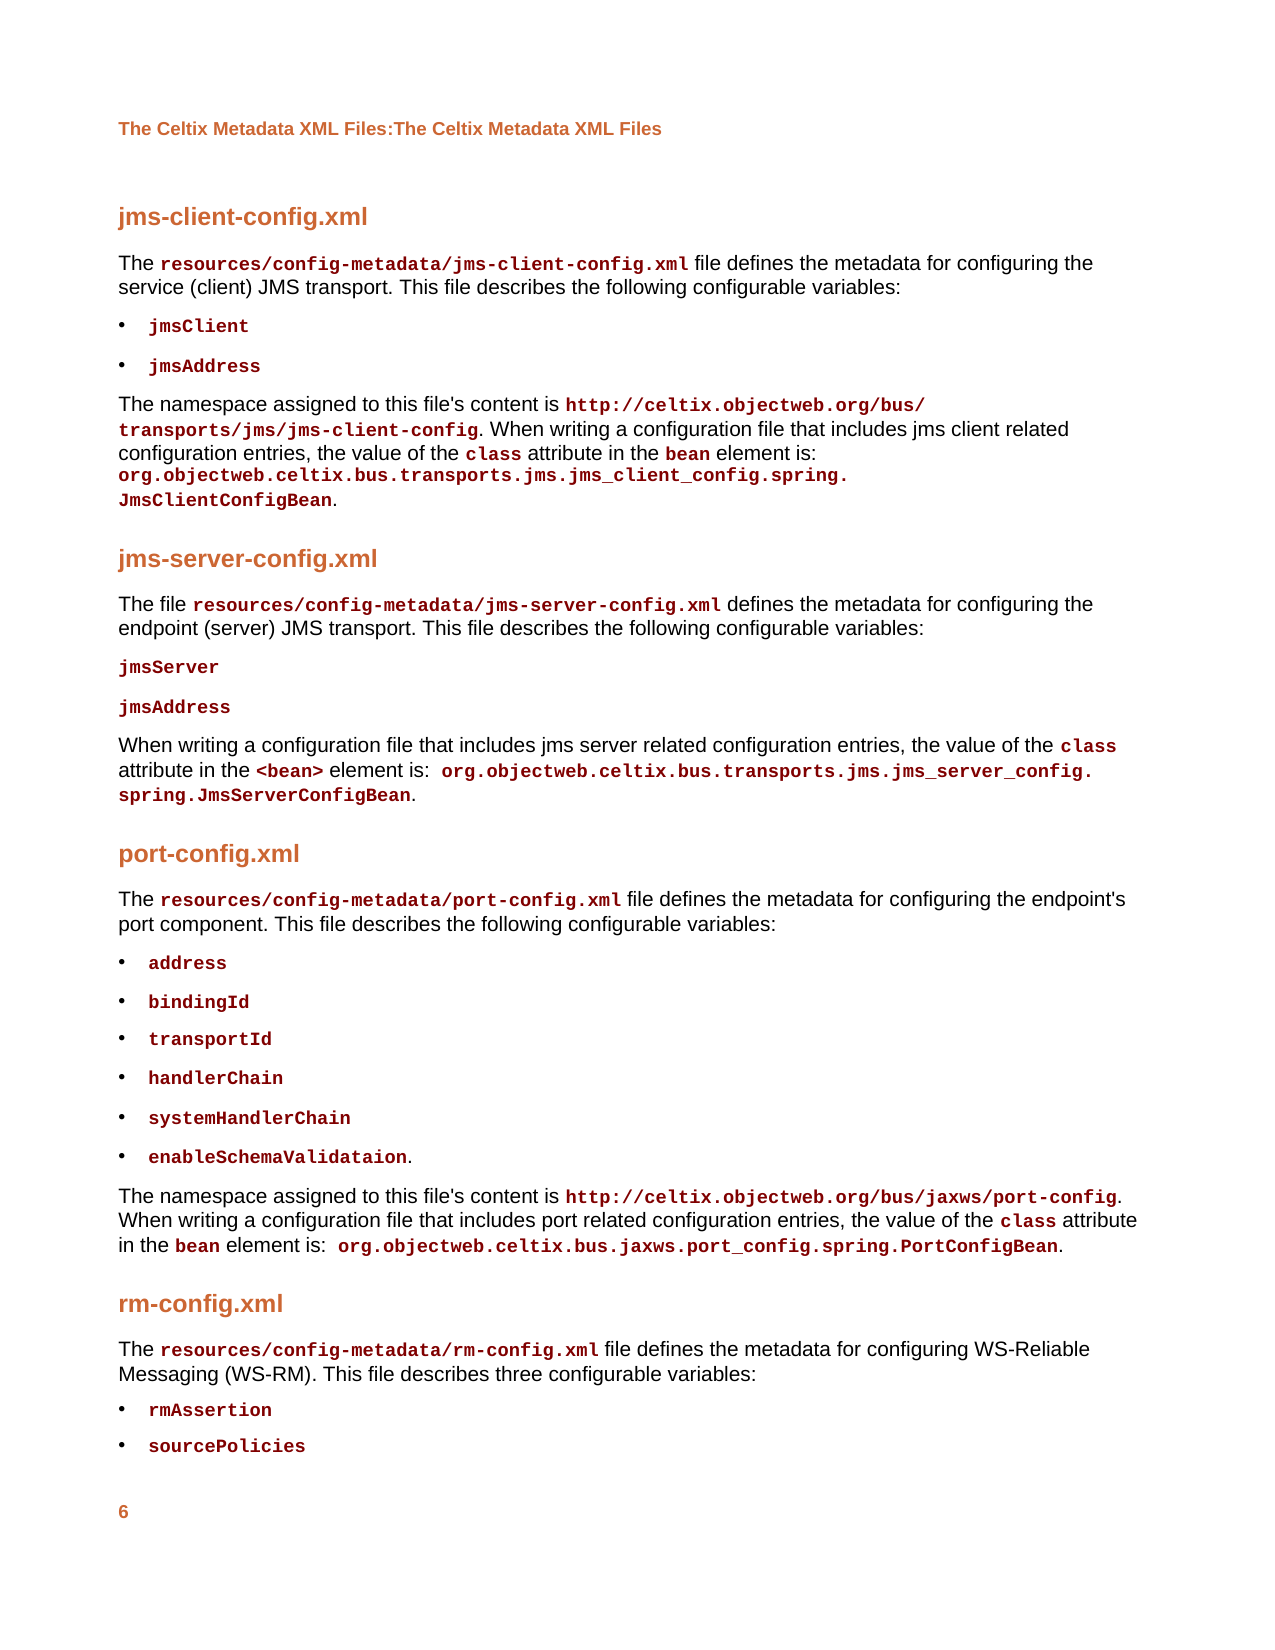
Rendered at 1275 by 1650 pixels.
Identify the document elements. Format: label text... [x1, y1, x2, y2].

list handlerChain [118, 1066, 1157, 1090]
text jms-server-config.xml [118, 544, 1157, 572]
text The namespace assigned to this file's content is http://celtix.objectweb.org/bus/jaxws/port-config. When writing a configuration file that includes port related configuration entries, the value of the class attribute in the bean element is: org.objectweb.celtix.bus.jaxws.port_config.spring.PortConfigBean. [118, 1184, 1157, 1258]
list rmAssertion [118, 1401, 1157, 1422]
text When writing a configuration file that includes jms server related configuration entries, the value of the class attribute in the <bean> element is: org.objectweb.celtix.bus.transports.jms.jms_server_config. spring.JmsServerConfigBean. [118, 734, 1157, 807]
text The resources/config-metadata/rm-config.xml file defines the metadata for configuring WS-Reliable Messaging (WS-RM). This file describes three configurable variables: [118, 1338, 1157, 1386]
text rm-config.xml [118, 1290, 1157, 1318]
list address [118, 951, 1157, 975]
list bindingId [118, 990, 1157, 1014]
list systemHandlerChain [118, 1105, 1157, 1130]
list jmsAddress [118, 353, 1157, 378]
list sourcePolicies [118, 1437, 1157, 1458]
text port-config.xml [118, 840, 1157, 868]
text The resources/config-metadata/jms-client-config.xml file defines the metadata for configuring the service (client) JMS transport. This file describes the following configurable variables: [118, 251, 1157, 299]
list transportId [118, 1029, 1157, 1051]
text The file resources/config-metadata/jms-server-config.xml defines the metadata for configuring the endpoint (server) JMS transport. This file describes the following configurable variables: [118, 592, 1157, 640]
list enableSchemaValidataion. [118, 1145, 1157, 1169]
list jmsClient [118, 314, 1157, 338]
text jms-client-config.xml [118, 203, 1157, 231]
text jmsAddress [118, 694, 1157, 719]
text The resources/config-metadata/port-config.xml file defines the metadata for configuring the endpoint's port component. This file describes the following configurable variables: [118, 888, 1157, 936]
text The namespace assigned to this file's content is http://celtix.objectweb.org/bus/ transports/jms/jms-client-config. When writing a configuration file that includes jms client related configuration entries, the value of the class attribute in the bean element is: org.objectweb.celtix.bus.transports.jms.jms_client_config.spring. JmsClientConfigBean. [118, 393, 1157, 512]
text jmsServer [118, 655, 1157, 679]
